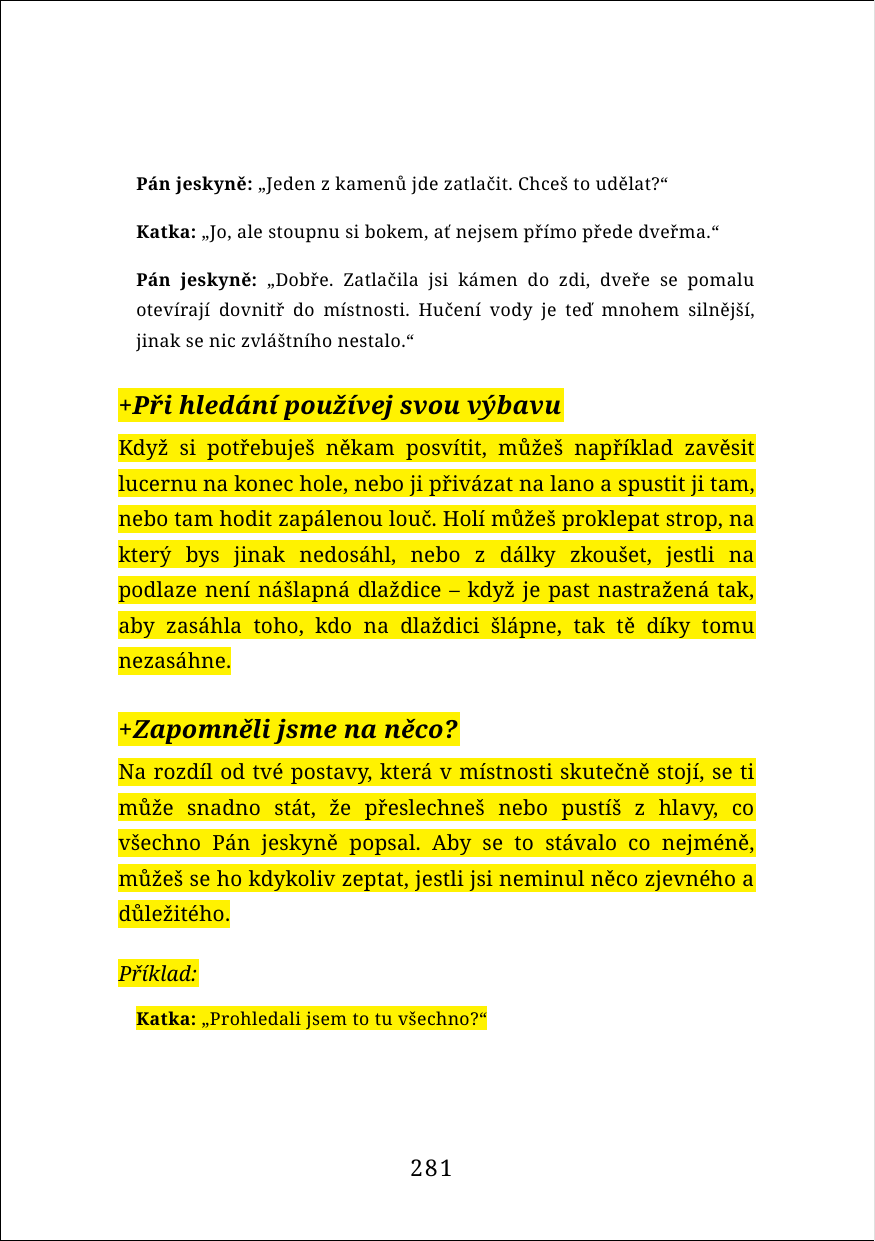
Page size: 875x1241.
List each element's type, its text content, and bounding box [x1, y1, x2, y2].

text Když si potřebuješ někam posvítit, můžeš například zavěsit lucernu na konec hole, nebo ji přivázat na lano a spustit ji tam, nebo tam hodit zapálenou louč. Holí můžeš proklepat strop, na který bys jinak nedosáhl, nebo z dálky zkoušet, jestli na podlaze není nášlapná dlaždice – když je past nastražená tak, aby zasáhla toho, kdo na dlaždici šlápne, tak tě díky tomu nezasáhne. [118, 433, 756, 675]
text Na rozdíl od tvé postavy, která v místnosti skutečně stojí, se ti může snadno stát, že přeslechneš nebo pustíš z hlavy, co všechno Pán jeskyně popsal. Aby se to stávalo co nejméně, můžeš se ho kdykoliv zeptat, jestli jsi neminul něco zjevného a důležitého. [118, 757, 756, 928]
text Katka: „Jo, ale stoupnu si bokem, ať nejsem přímo přede dveřma.“ [136, 220, 756, 244]
text Pán jeskyně: „Dobře. Zatlačila jsi kámen do zdi, dveře se pomalu otevírají dovnitř do místnosti. Hučení vody je teď mnohem silnější, jinak se nic zvláštního nestalo.“ [136, 268, 756, 352]
text Příklad: [118, 959, 756, 987]
subtitle +Při hledání používej svou výbavu [118, 388, 756, 422]
subtitle +Zapomněli jsme na něco? [118, 712, 756, 746]
text Pán jeskyně: „Jeden z kamenů jde zatlačit. Chceš to udělat?“ [136, 172, 756, 196]
text Katka: „Prohledali jsem to tu všechno?“ [136, 1006, 756, 1030]
